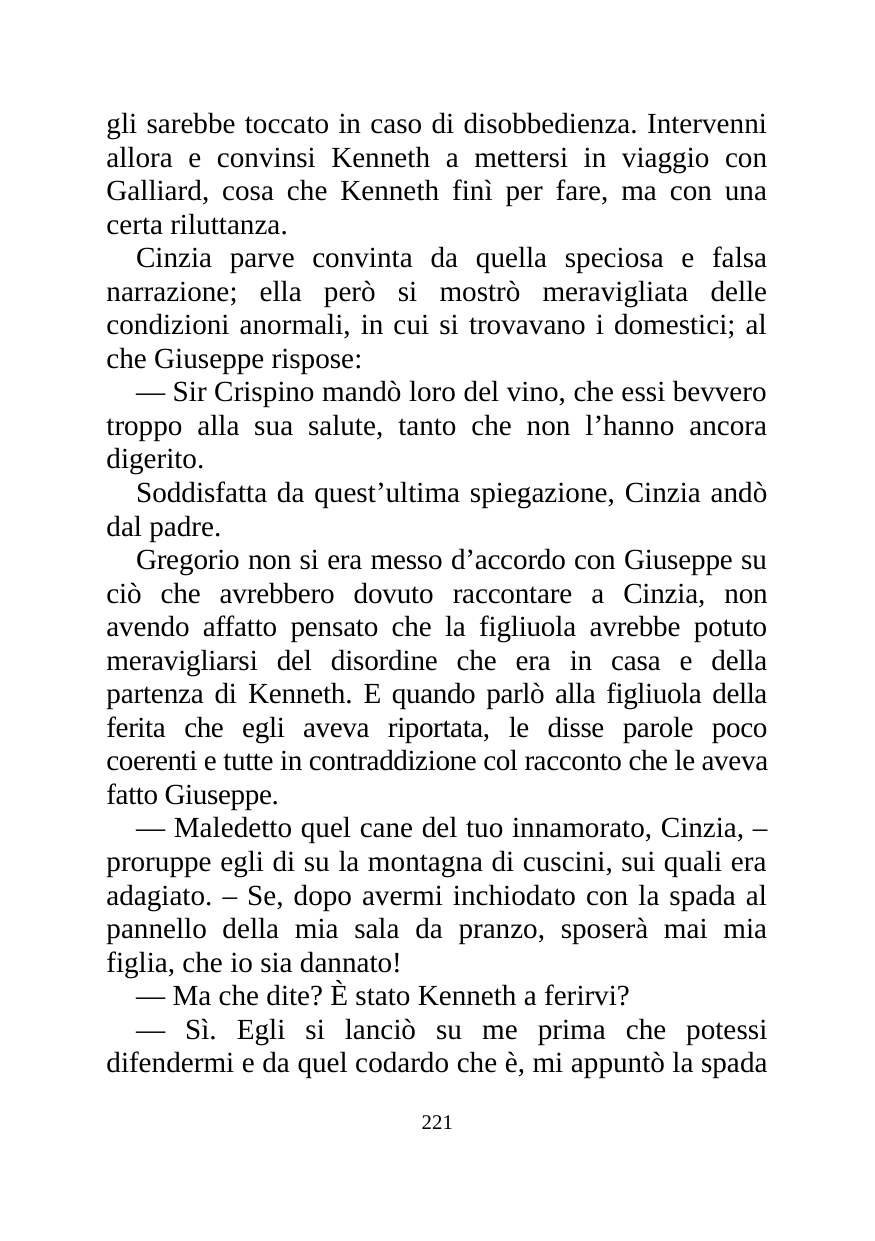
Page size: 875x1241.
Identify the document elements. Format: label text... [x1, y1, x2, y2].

text Gregorio non si era messo d’accordo con Giuseppe su ciò che avrebbero dovuto raccontare a Cinzia, non avendo affatto pensato che la figliuola avrebbe potuto meravigliarsi del disordine che era in casa e della partenza di Kenneth. E quando parlò alla figliuola della ferita che egli aveva riportata, le disse parole poco coerenti e tutte in contraddizione col racconto che le aveva fatto Giuseppe. [106, 542, 768, 811]
text Cinzia parve convinta da quella speciosa e falsa narrazione; ella però si mostrò meravigliata delle condizioni anormali, in cui si trovavano i domestici; al che Giuseppe rispose: [106, 240, 768, 374]
text — Maledetto quel cane del tuo innamorato, Cinzia, – proruppe egli di su la montagna di cuscini, sui quali era adagiato. – Se, dopo avermi inchiodato con la spada al pannello della mia sala da pranzo, sposerà mai mia figlia, che io sia dannato! [106, 811, 768, 978]
text — Ma che dite? È stato Kenneth a ferirvi? [106, 978, 768, 1012]
text — Sì. Egli si lanciò su me prima che potessi difendermi e da quel codardo che è, mi appuntò la spada [106, 1012, 768, 1079]
text — Sir Crispino mandò loro del vino, che essi bevvero troppo alla sua salute, tanto che non l’hanno ancora digerito. [106, 374, 768, 475]
text gli sarebbe toccato in caso di disobbedienza. Intervenni allora e convinsi Kenneth a mettersi in viaggio con Galliard, cosa che Kenneth finì per fare, ma con una certa riluttanza. [106, 106, 768, 240]
text Soddisfatta da quest’ultima spiegazione, Cinzia andò dal padre. [106, 475, 768, 542]
